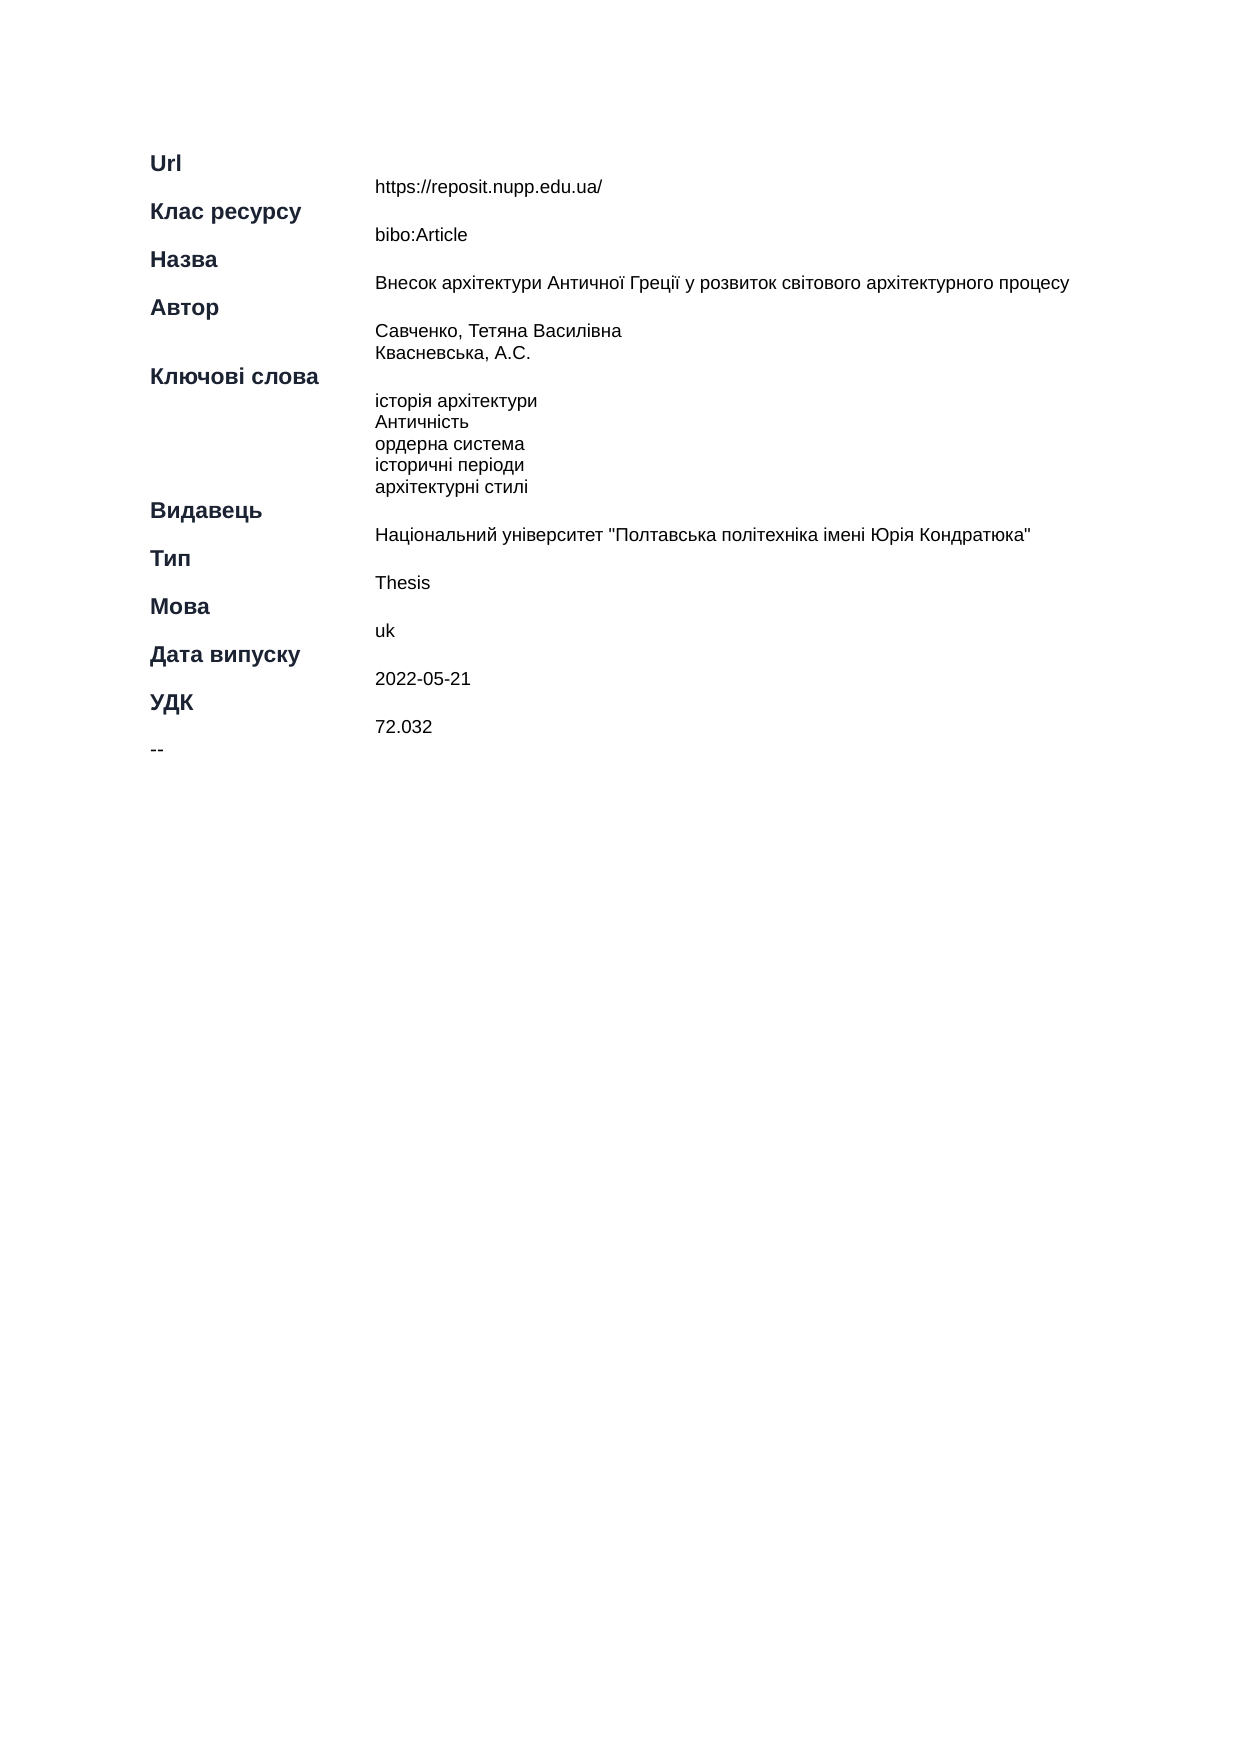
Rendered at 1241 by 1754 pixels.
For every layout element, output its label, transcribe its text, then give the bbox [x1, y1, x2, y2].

text Url [150, 150, 1090, 176]
text 72.032 [375, 715, 1090, 737]
text Автор [150, 294, 1090, 320]
text історія архітектури [375, 389, 1090, 411]
text Квасневська, А.С. [375, 342, 1090, 363]
text історичні періоди [375, 454, 1090, 476]
text Thesis [375, 572, 1090, 593]
text -- [150, 737, 1090, 761]
text архітектурні стилі [375, 476, 1090, 497]
text Назва [150, 246, 1090, 272]
text Савченко, Тетяна Василівна [375, 320, 1090, 342]
text 2022-05-21 [375, 667, 1090, 689]
text Видавець [150, 497, 1090, 524]
text Дата випуску [150, 641, 1090, 667]
text ордерна система [375, 433, 1090, 454]
text Клас ресурсу [150, 198, 1090, 224]
text Внесок архітектури Античної Греції у розвиток світового архітектурного процесу [375, 272, 1090, 294]
text https://reposit.nupp.edu.ua/ [375, 176, 1090, 198]
text Мова [150, 593, 1090, 619]
text Тип [150, 545, 1090, 572]
text УДК [150, 689, 1090, 715]
text bibo:Article [375, 224, 1090, 246]
text Античність [375, 411, 1090, 433]
text Ключові слова [150, 363, 1090, 389]
text Національний університет "Полтавська політехніка імені Юрія Кондратюка" [375, 524, 1090, 545]
text uk [375, 619, 1090, 641]
